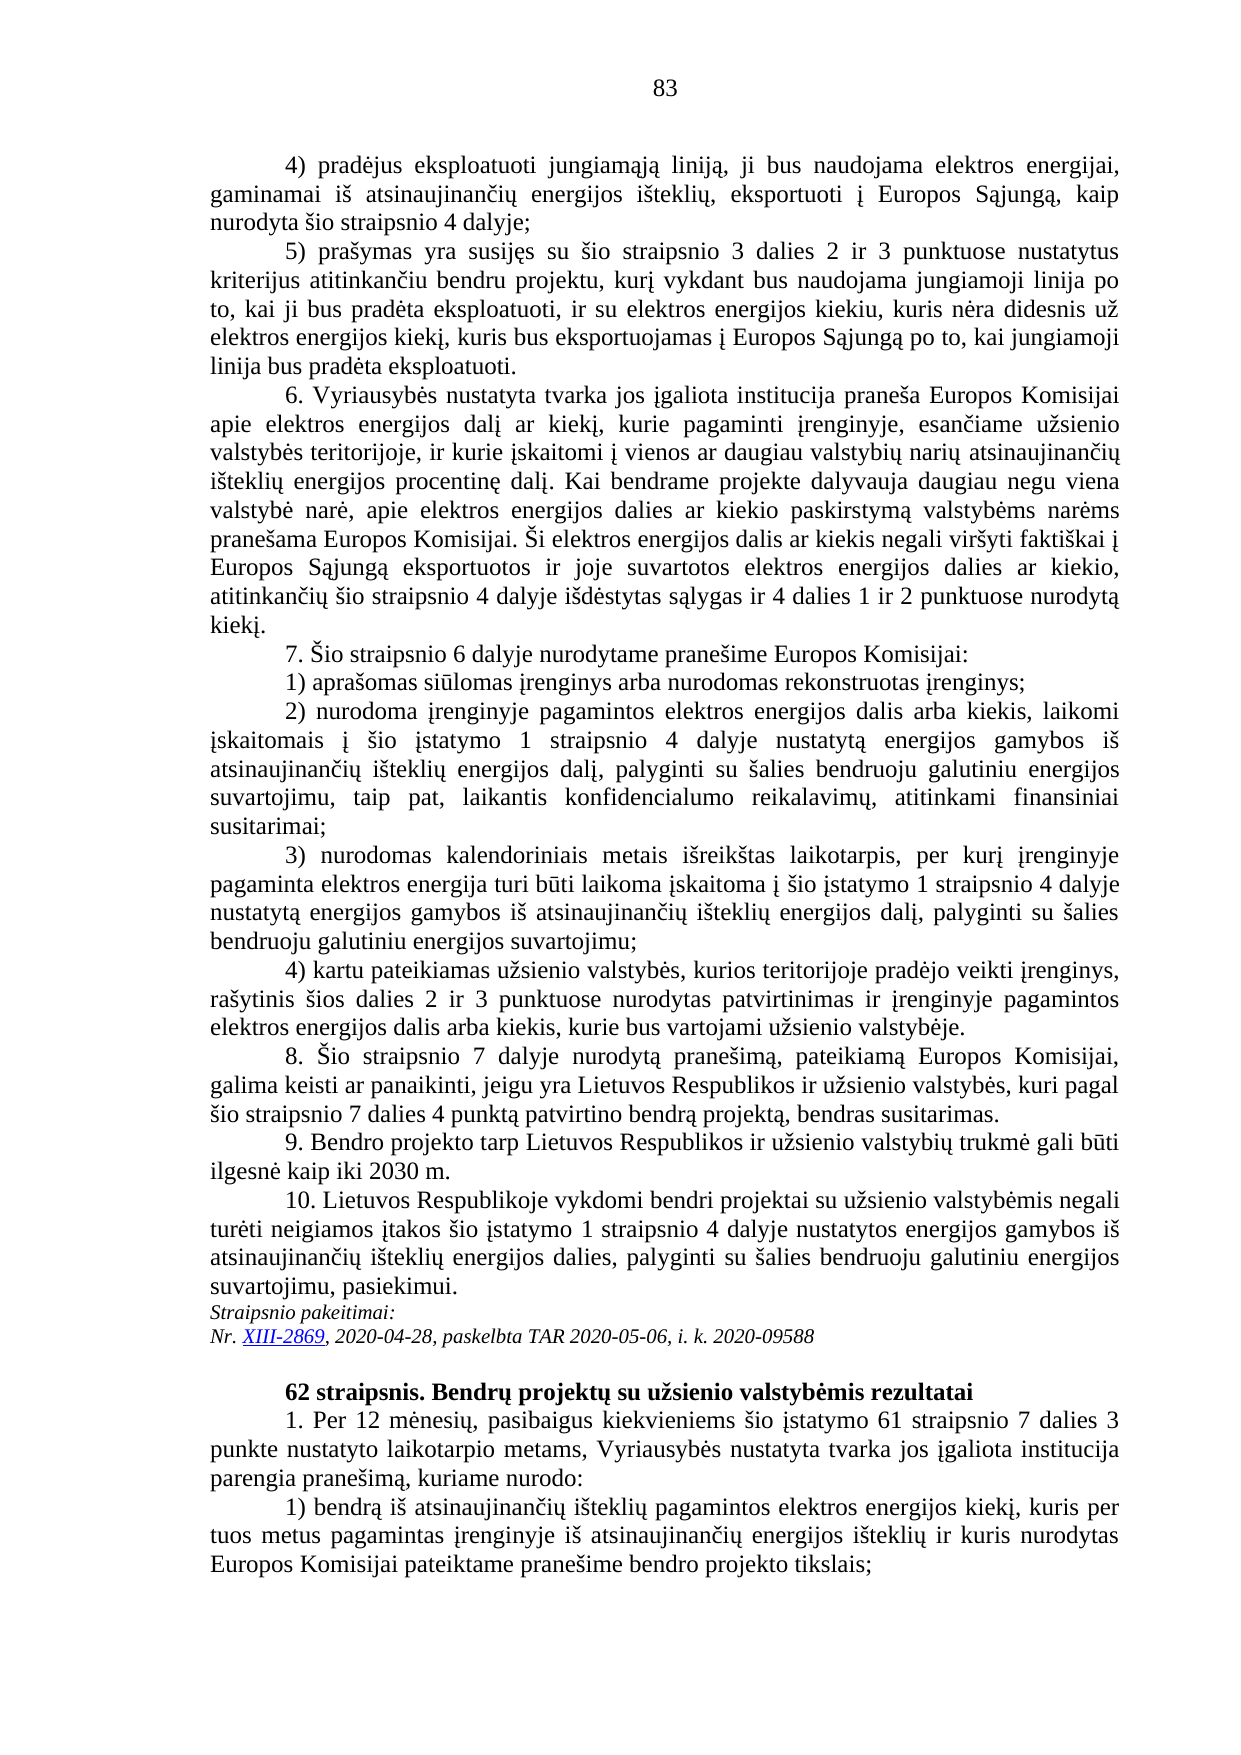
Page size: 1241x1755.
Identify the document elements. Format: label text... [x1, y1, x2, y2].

text 7. Šio straipsnio 6 dalyje nurodytame pranešime Europos Komisijai: [210, 639, 1120, 667]
text 1) aprašomas siūlomas įrenginys arba nurodomas rekonstruotas įrenginys; [210, 667, 1120, 696]
text 6. Vyriausybės nustatyta tvarka jos įgaliota institucija praneša Europos Komisijai apie elektros energijos dalį ar kiekį, kurie pagaminti įrenginyje, esančiame užsienio valstybės teritorijoje, ir kurie įskaitomi į vienos ar daugiau valstybių narių atsinaujinančių išteklių energijos procentinę dalį. Kai bendrame projekte dalyvauja daugiau negu viena valstybė narė, apie elektros energijos dalies ar kiekio paskirstymą valstybėms narėms pranešama Europos Komisijai. Ši elektros energijos dalis ar kiekis negali viršyti faktiškai į Europos Sąjungą eksportuotos ir joje suvartotos elektros energijos dalies ar kiekio, atitinkančių šio straipsnio 4 dalyje išdėstytas sąlygas ir 4 dalies 1 ir 2 punktuose nurodytą kiekį. [210, 380, 1120, 639]
text 9. Bendro projekto tarp Lietuvos Respublikos ir užsienio valstybių trukmė gali būti ilgesnė kaip iki 2030 m. [210, 1127, 1120, 1185]
text Nr. XIII-2869, 2020-04-28, paskelbta TAR 2020-05-06, i. k. 2020-09588 [210, 1324, 1120, 1348]
text 5) prašymas yra susijęs su šio straipsnio 3 dalies 2 ir 3 punktuose nustatytus kriterijus atitinkančiu bendru projektu, kurį vykdant bus naudojama jungiamoji linija po to, kai ji bus pradėta eksploatuoti, ir su elektros energijos kiekiu, kuris nėra didesnis už elektros energijos kiekį, kuris bus eksportuojamas į Europos Sąjungą po to, kai jungiamoji linija bus pradėta eksploatuoti. [210, 236, 1120, 380]
text 4) kartu pateikiamas užsienio valstybės, kurios teritorijoje pradėjo veikti įrenginys, rašytinis šios dalies 2 ir 3 punktuose nurodytas patvirtinimas ir įrenginyje pagamintos elektros energijos dalis arba kiekis, kurie bus vartojami užsienio valstybėje. [210, 955, 1120, 1041]
text 1. Per 12 mėnesių, pasibaigus kiekvieniems šio įstatymo 61 straipsnio 7 dalies 3 punkte nustatyto laikotarpio metams, Vyriausybės nustatyta tvarka jos įgaliota institucija parengia pranešimą, kuriame nurodo: [210, 1406, 1120, 1492]
text 2) nurodoma įrenginyje pagamintos elektros energijos dalis arba kiekis, laikomi įskaitomais į šio įstatymo 1 straipsnio 4 dalyje nustatytą energijos gamybos iš atsinaujinančių išteklių energijos dalį, palyginti su šalies bendruoju galutiniu energijos suvartojimu, taip pat, laikantis konfidencialumo reikalavimų, atitinkami finansiniai susitarimai; [210, 696, 1120, 840]
text 62 straipsnis. Bendrų projektų su užsienio valstybėmis rezultatai [210, 1377, 1120, 1406]
text 10. Lietuvos Respublikoje vykdomi bendri projektai su užsienio valstybėmis negali turėti neigiamos įtakos šio įstatymo 1 straipsnio 4 dalyje nustatytos energijos gamybos iš atsinaujinančių išteklių energijos dalies, palyginti su šalies bendruoju galutiniu energijos suvartojimu, pasiekimui. [210, 1185, 1120, 1300]
text 8. Šio straipsnio 7 dalyje nurodytą pranešimą, pateikiamą Europos Komisijai, galima keisti ar panaikinti, jeigu yra Lietuvos Respublikos ir užsienio valstybės, kuri pagal šio straipsnio 7 dalies 4 punktą patvirtino bendrą projektą, bendras susitarimas. [210, 1041, 1120, 1127]
text 4) pradėjus eksploatuoti jungiamąją liniją, ji bus naudojama elektros energijai, gaminamai iš atsinaujinančių energijos išteklių, eksportuoti į Europos Sąjungą, kaip nurodyta šio straipsnio 4 dalyje; [210, 150, 1120, 236]
text 3) nurodomas kalendoriniais metais išreikštas laikotarpis, per kurį įrenginyje pagaminta elektros energija turi būti laikoma įskaitoma į šio įstatymo 1 straipsnio 4 dalyje nustatytą energijos gamybos iš atsinaujinančių išteklių energijos dalį, palyginti su šalies bendruoju galutiniu energijos suvartojimu; [210, 840, 1120, 955]
text 1) bendrą iš atsinaujinančių išteklių pagamintos elektros energijos kiekį, kuris per tuos metus pagamintas įrenginyje iš atsinaujinančių energijos išteklių ir kuris nurodytas Europos Komisijai pateiktame pranešime bendro projekto tikslais; [210, 1492, 1120, 1578]
text Straipsnio pakeitimai: [210, 1300, 1120, 1324]
